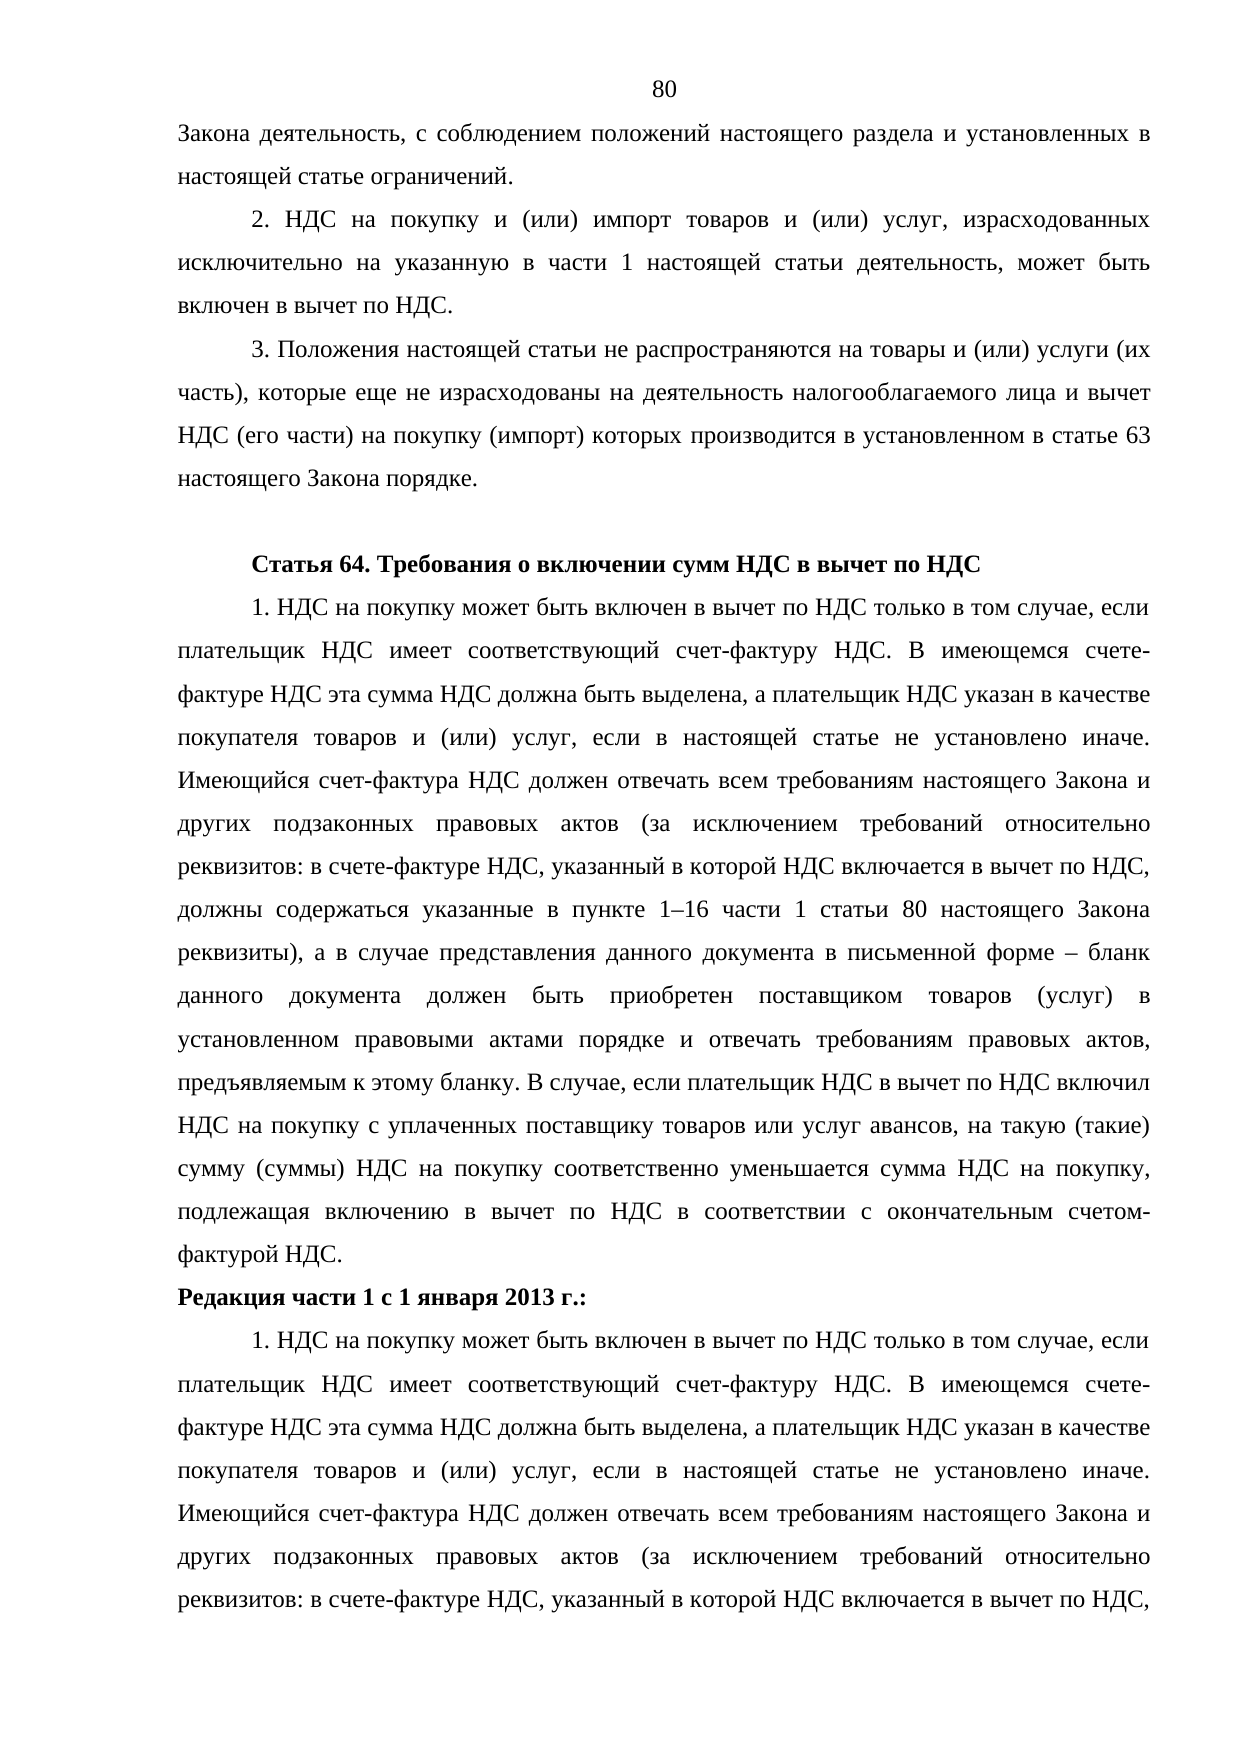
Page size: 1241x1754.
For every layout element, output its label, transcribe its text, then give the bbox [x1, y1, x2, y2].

text Статья 64. Требования о включении сумм НДС в вычет по НДС [177, 549, 1152, 578]
text Закона деятельность, с соблюдением положений настоящего раздела и установленных в настоящей статье ограничений. [177, 118, 1152, 190]
text 1. НДС на покупку может быть включен в вычет по НДС только в том случае, если плательщик НДС имеет соответствующий счет-фактуру НДС. В имеющемся счете-фактуре НДС эта сумма НДС должна быть выделена, а плательщик НДС указан в качестве покупателя товаров и (или) услуг, если в настоящей статье не установлено иначе. Имеющийся счет-фактура НДС должен отвечать всем требованиям настоящего Закона и других подзаконных правовых актов (за исключением требований относительно реквизитов: в счете-фактуре НДС, указанный в которой НДС включается в вычет по НДС, должны содержаться указанные в пункте 1–16 части 1 статьи 80 настоящего Закона реквизиты), а в случае представления данного документа в письменной форме – бланк данного документа должен быть приобретен поставщиком товаров (услуг) в установленном правовыми актами порядке и отвечать требованиям правовых актов, предъявляемым к этому бланку. В случае, если плательщик НДС в вычет по НДС включил НДС на покупку с уплаченных поставщику товаров или услуг авансов, на такую (такие) сумму (суммы) НДС на покупку соответственно уменьшается сумма НДС на покупку, подлежащая включению в вычет по НДС в соответствии с окончательным счетом-фактурой НДС. [177, 592, 1152, 1268]
text 2. НДС на покупку и (или) импорт товаров и (или) услуг, израсходованных исключительно на указанную в части 1 настоящей статьи деятельность, может быть включен в вычет по НДС. [177, 204, 1152, 319]
text 1. НДС на покупку может быть включен в вычет по НДС только в том случае, если плательщик НДС имеет соответствующий счет-фактуру НДС. В имеющемся счете-фактуре НДС эта сумма НДС должна быть выделена, а плательщик НДС указан в качестве покупателя товаров и (или) услуг, если в настоящей статье не установлено иначе. Имеющийся счет-фактура НДС должен отвечать всем требованиям настоящего Закона и других подзаконных правовых актов (за исключением требований относительно реквизитов: в счете-фактуре НДС, указанный в которой НДС включается в вычет по НДС, [177, 1326, 1152, 1613]
text 3. Положения настоящей статьи не распространяются на товары и (или) услуги (их часть), которые еще не израсходованы на деятельность налогооблагаемого лица и вычет НДС (его части) на покупку (импорт) которых производится в установленном в статье 63 настоящего Закона порядке. [177, 334, 1152, 492]
text Редакция части 1 с 1 января 2013 г.: [177, 1282, 1152, 1311]
